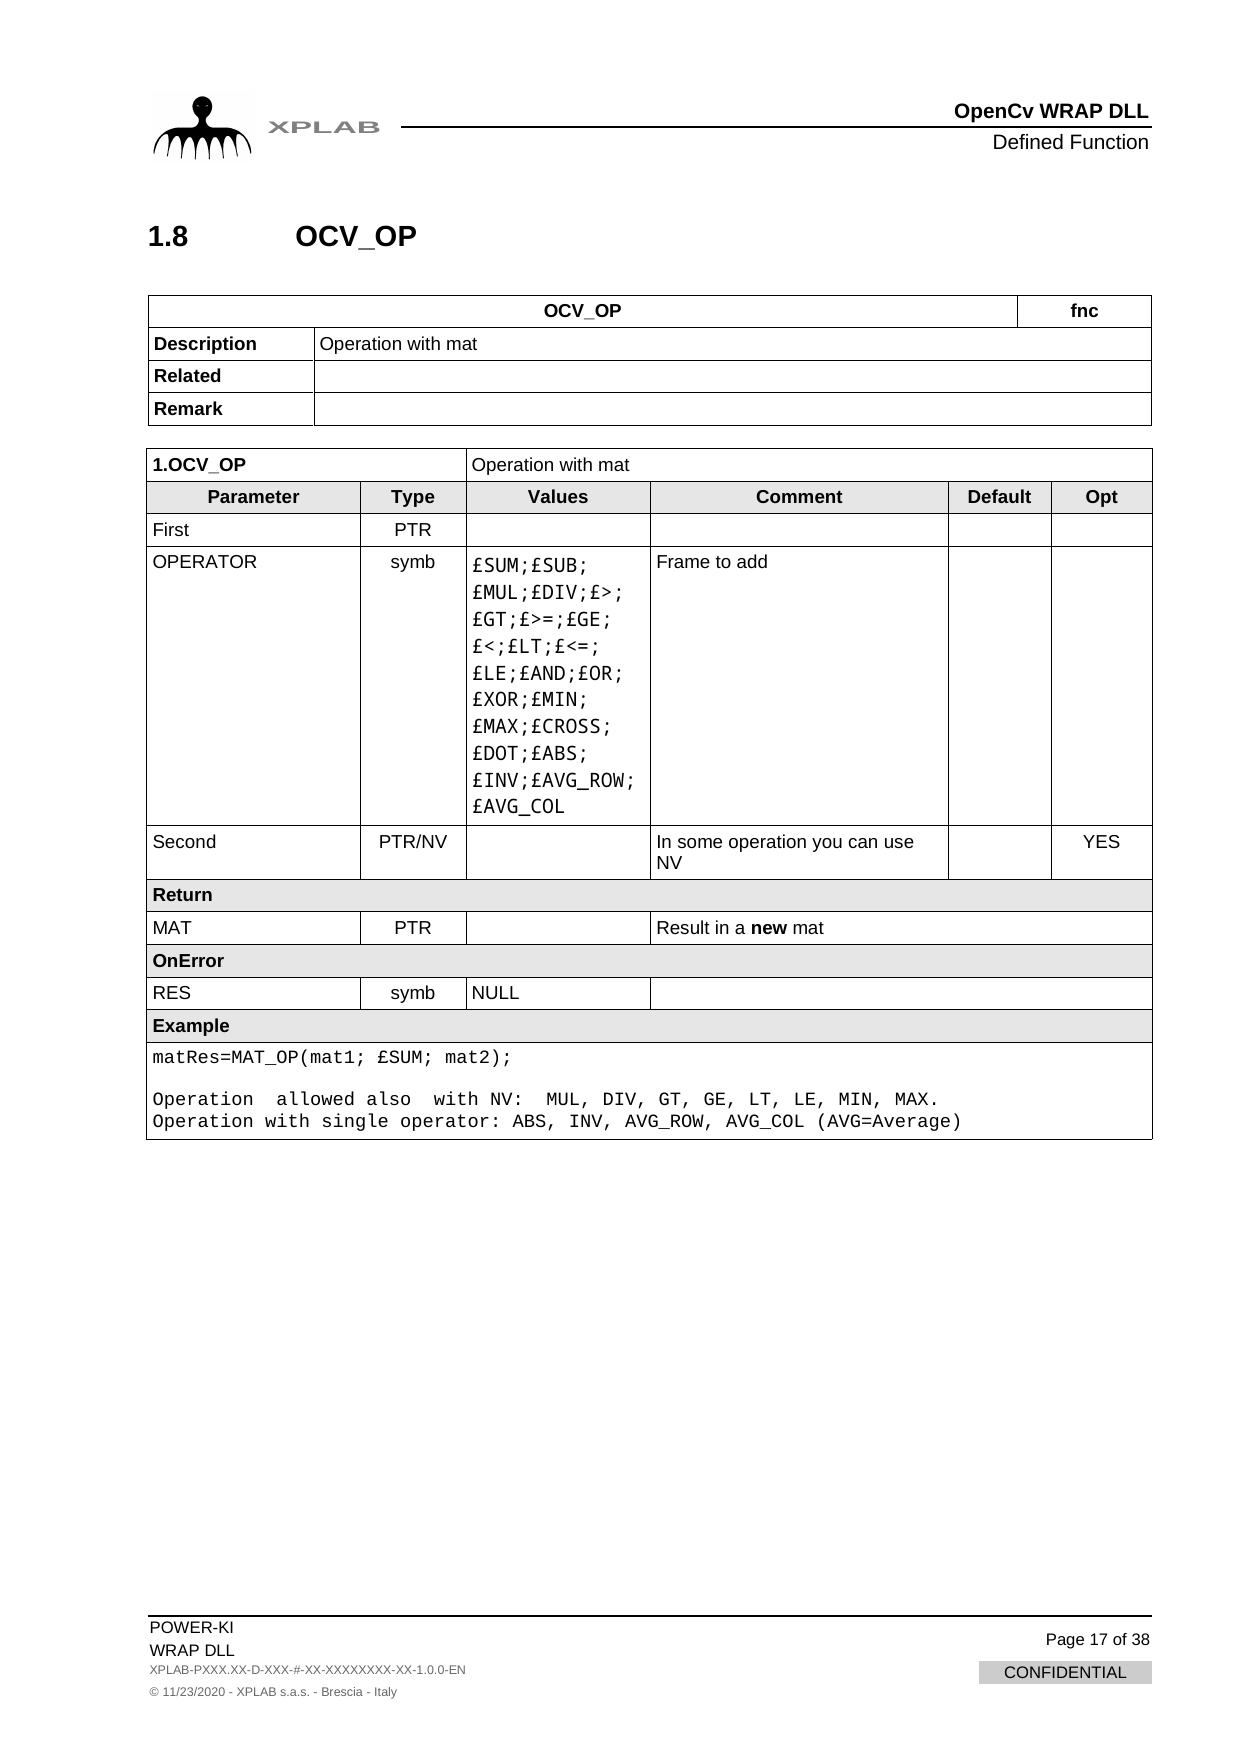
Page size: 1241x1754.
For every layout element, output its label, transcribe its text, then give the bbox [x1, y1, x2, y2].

table_cell Result in a new mat [651, 912, 1152, 944]
table_cell Opt [1052, 482, 1152, 513]
table_cell Return [147, 880, 1152, 911]
table_cell PTR/NV [361, 826, 466, 879]
table_cell OnError [147, 945, 1152, 977]
picture [150, 91, 255, 163]
table_cell In some operation you can use NV [651, 826, 948, 879]
table_cell symb [361, 978, 466, 1009]
table_cell [949, 826, 1051, 879]
table_cell Default [949, 482, 1051, 513]
table_cell [651, 978, 1152, 1009]
table_cell Related [149, 361, 313, 392]
table_cell [315, 361, 1151, 392]
table_cell RES [147, 978, 360, 1009]
table_cell PTR [361, 912, 466, 944]
table_cell Second [147, 826, 360, 879]
table_cell Comment [651, 482, 948, 513]
table_header Operation with mat [467, 449, 1152, 481]
table_cell NULL [467, 978, 650, 1009]
table_cell [651, 514, 948, 546]
table_cell Example [147, 1010, 1152, 1042]
table_cell YES [1052, 826, 1152, 879]
table_header fnc [1018, 296, 1151, 327]
table_cell Remark [149, 393, 313, 425]
table_cell Parameter [147, 482, 360, 513]
table_cell Frame to add [651, 547, 948, 825]
table_cell [949, 514, 1051, 546]
table_header 1.OCV_OP [147, 449, 466, 481]
table_cell PTR [361, 514, 466, 546]
table_cell Values [467, 482, 650, 513]
table_cell [1052, 514, 1152, 546]
table_cell OPERATOR [147, 547, 360, 825]
subtitle OCV_OP [148, 220, 1152, 252]
table_cell [315, 393, 1151, 425]
table_cell First [147, 514, 360, 546]
table_cell MAT [147, 912, 360, 944]
table_cell £SUM;£SUB;£MUL;£DIV;£>;£GT;£>=;£GE;£<;£LT;£<=;£LE;£AND;£OR;£XOR;£MIN;£MAX;£CROSS;£DOT;£ABS;£INV;£AVG_ROW;£AVG_COL [467, 547, 650, 825]
table_cell matRes=MAT_OP(mat1; £SUM; mat2); Operation allowed also with NV: MUL, DIV, GT, GE, LT, LE, MIN, MAX. Operation with single operator: ABS, INV, AVG_ROW, AVG_COL (AVG=Average) [147, 1043, 1152, 1139]
table_header OCV_OP [149, 296, 1017, 327]
table_cell [949, 547, 1051, 825]
table_cell [467, 826, 650, 879]
table_cell Type [361, 482, 466, 513]
table_cell Operation with mat [315, 328, 1151, 360]
table_cell [467, 514, 650, 546]
table_cell Description [149, 328, 313, 360]
table_cell symb [361, 547, 466, 825]
table_cell [1052, 547, 1152, 825]
table_cell [467, 912, 650, 944]
